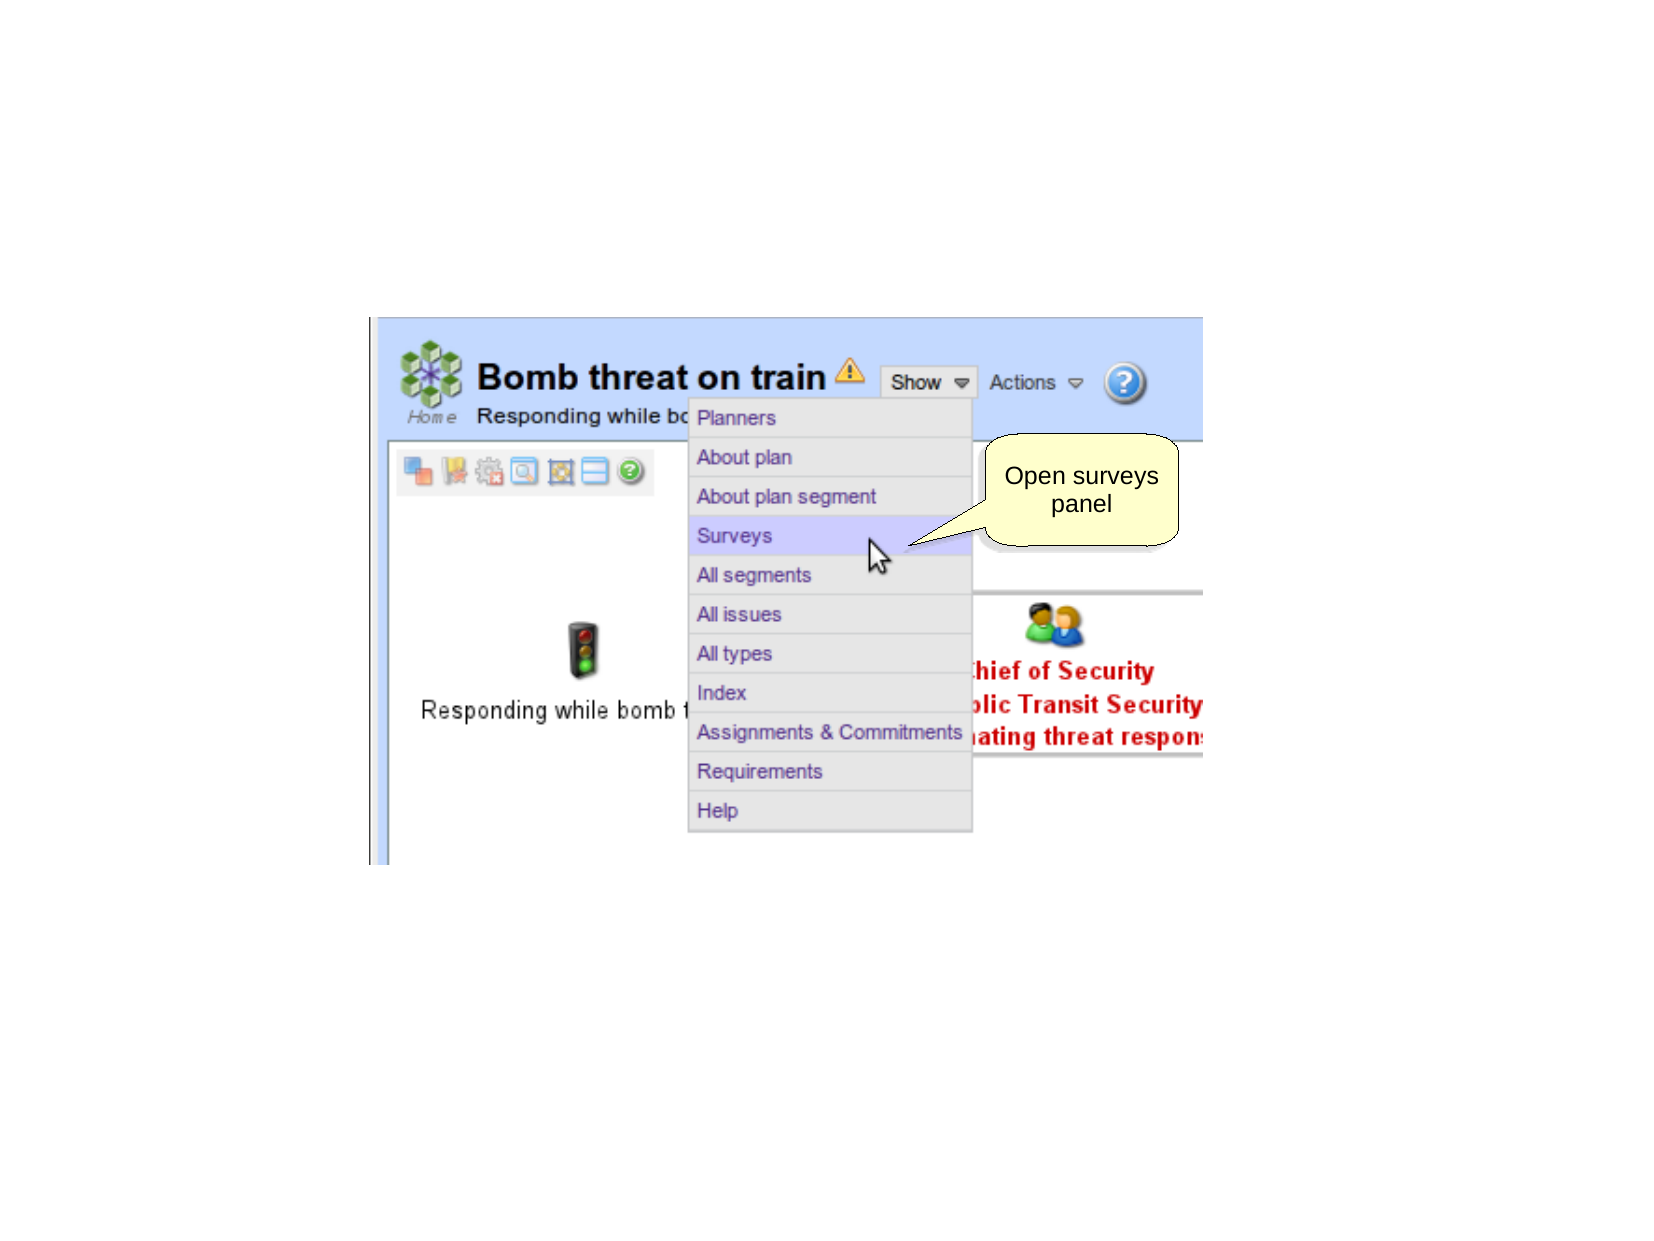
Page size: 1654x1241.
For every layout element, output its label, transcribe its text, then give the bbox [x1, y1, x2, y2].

text_box Open surveys panel [908, 433, 1179, 547]
picture [369, 317, 1203, 865]
